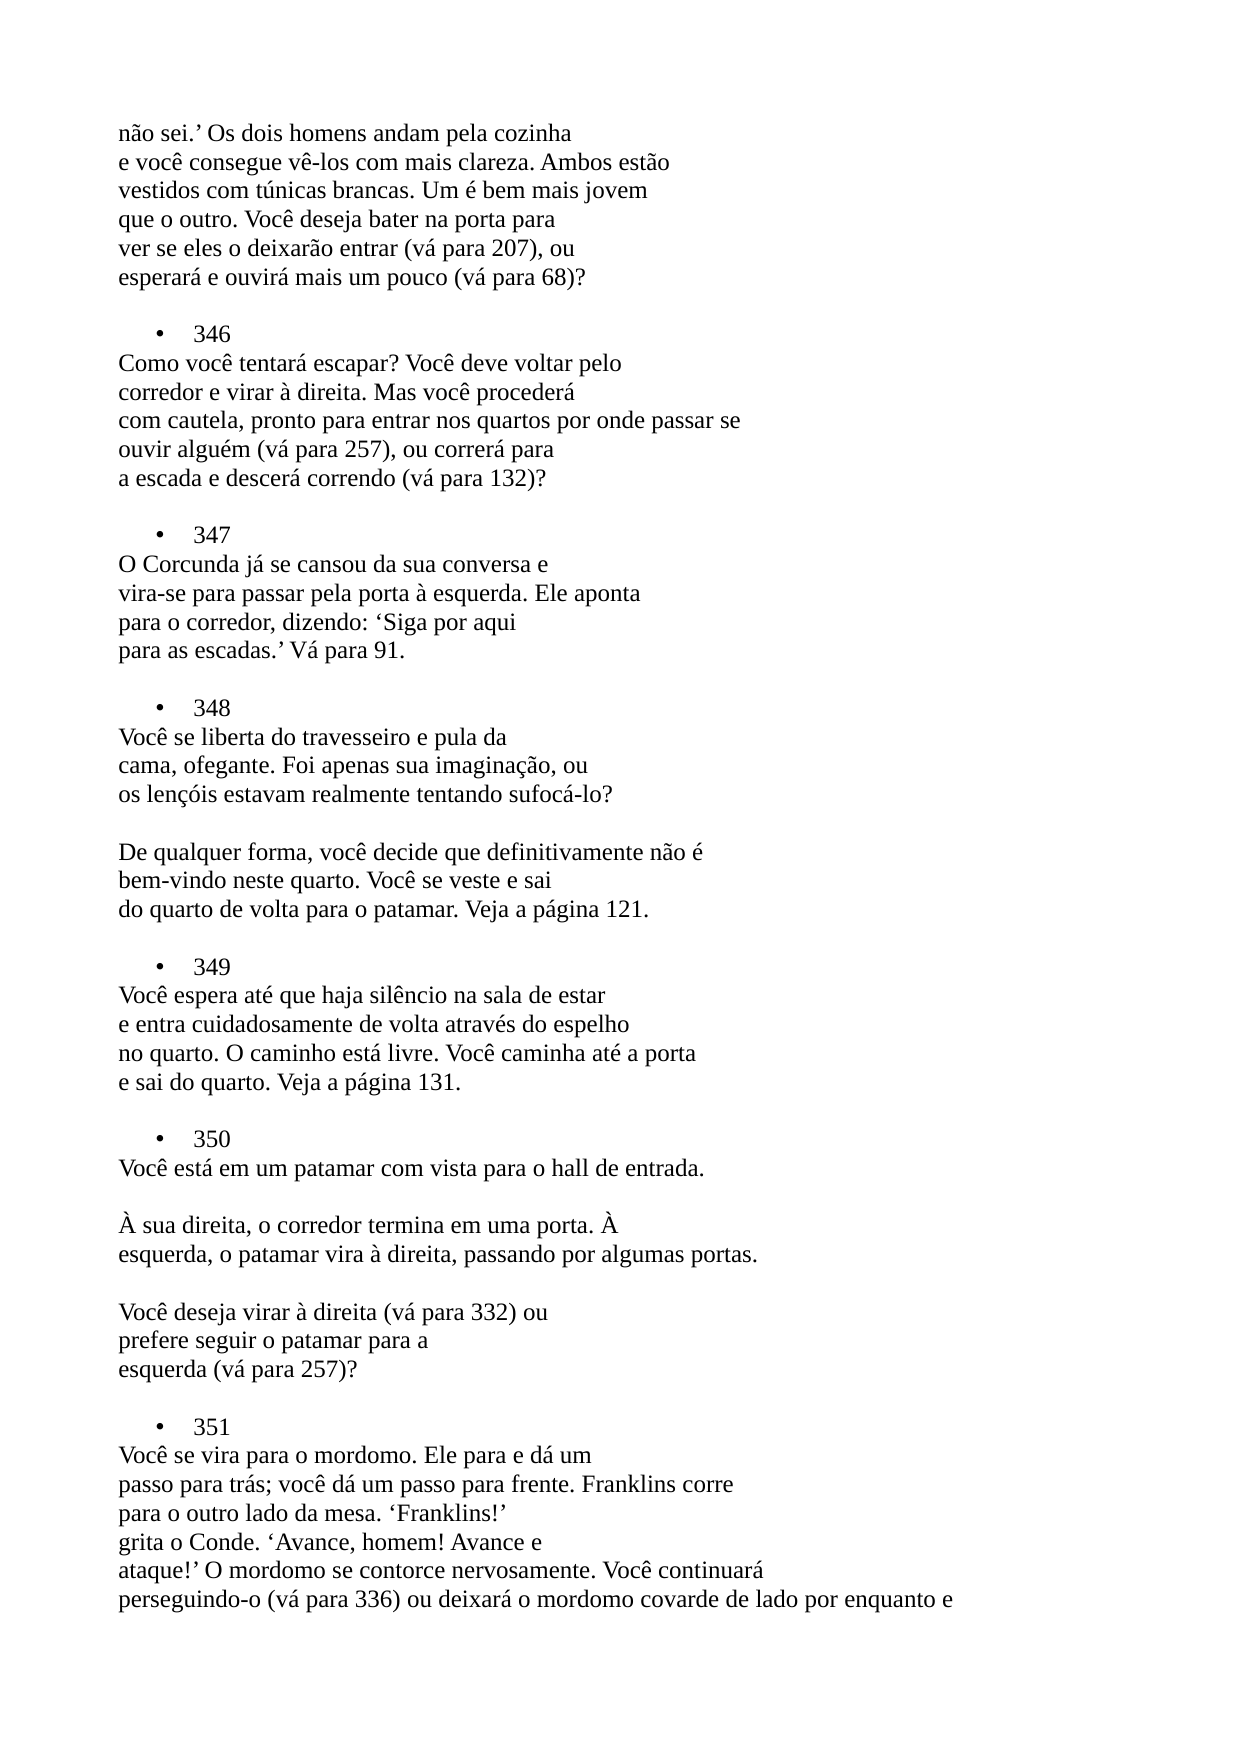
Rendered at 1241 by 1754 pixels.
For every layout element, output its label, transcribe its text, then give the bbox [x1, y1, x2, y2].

text que o outro. Você deseja bater na porta para [118, 204, 1122, 233]
list 349 [156, 952, 1122, 981]
text ver se eles o deixarão entrar (vá para 207), ou [118, 233, 1122, 262]
text Você se liberta do travesseiro e pula da [118, 722, 1122, 751]
text Você se vira para o mordomo. Ele para e dá um [118, 1441, 1122, 1469]
text grita o Conde. ‘Avance, homem! Avance e [118, 1527, 1122, 1556]
text vira-se para passar pela porta à esquerda. Ele aponta [118, 578, 1122, 607]
text e entra cuidadosamente de volta através do espelho [118, 1009, 1122, 1038]
text Como você tentará escapar? Você deve voltar pelo [118, 348, 1122, 377]
text Você está em um patamar com vista para o hall de entrada. [118, 1153, 1122, 1182]
list 351 [156, 1412, 1122, 1441]
text esquerda (vá para 257)? [118, 1354, 1122, 1383]
text O Corcunda já se cansou da sua conversa e [118, 549, 1122, 578]
text ataque!’ O mordomo se contorce nervosamente. Você continuará [118, 1556, 1122, 1584]
text Você espera até que haja silêncio na sala de estar [118, 981, 1122, 1009]
list 350 [156, 1124, 1122, 1153]
text ouvir alguém (vá para 257), ou correrá para [118, 434, 1122, 463]
text e sai do quarto. Veja a página 131. [118, 1067, 1122, 1096]
text vestidos com túnicas brancas. Um é bem mais jovem [118, 176, 1122, 204]
text passo para trás; você dá um passo para frente. Franklins corre [118, 1469, 1122, 1498]
text para as escadas.’ Vá para 91. [118, 636, 1122, 664]
text os lençóis estavam realmente tentando sufocá-lo? [118, 779, 1122, 808]
text no quarto. O caminho está livre. Você caminha até a porta [118, 1038, 1122, 1067]
text não sei.’ Os dois homens andam pela cozinha [118, 118, 1122, 147]
text do quarto de volta para o patamar. Veja a página 121. [118, 894, 1122, 923]
text cama, ofegante. Foi apenas sua imaginação, ou [118, 751, 1122, 779]
text perseguindo-o (vá para 336) ou deixará o mordomo covarde de lado por enquanto e [118, 1584, 1122, 1613]
text para o corredor, dizendo: ‘Siga por aqui [118, 607, 1122, 636]
text com cautela, pronto para entrar nos quartos por onde passar se [118, 406, 1122, 434]
list 348 [156, 693, 1122, 722]
text Você deseja virar à direita (vá para 332) ou [118, 1297, 1122, 1326]
list 347 [156, 521, 1122, 549]
text e você consegue vê-los com mais clareza. Ambos estão [118, 147, 1122, 176]
text a escada e descerá correndo (vá para 132)? [118, 463, 1122, 492]
text para o outro lado da mesa. ‘Franklins!’ [118, 1498, 1122, 1527]
text À sua direita, o corredor termina em uma porta. À [118, 1211, 1122, 1239]
text esquerda, o patamar vira à direita, passando por algumas portas. [118, 1239, 1122, 1268]
text bem-vindo neste quarto. Você se veste e sai [118, 866, 1122, 894]
text esperará e ouvirá mais um pouco (vá para 68)? [118, 262, 1122, 291]
text corredor e virar à direita. Mas você procederá [118, 377, 1122, 406]
text De qualquer forma, você decide que definitivamente não é [118, 837, 1122, 866]
list 346 [156, 319, 1122, 348]
text prefere seguir o patamar para a [118, 1326, 1122, 1354]
